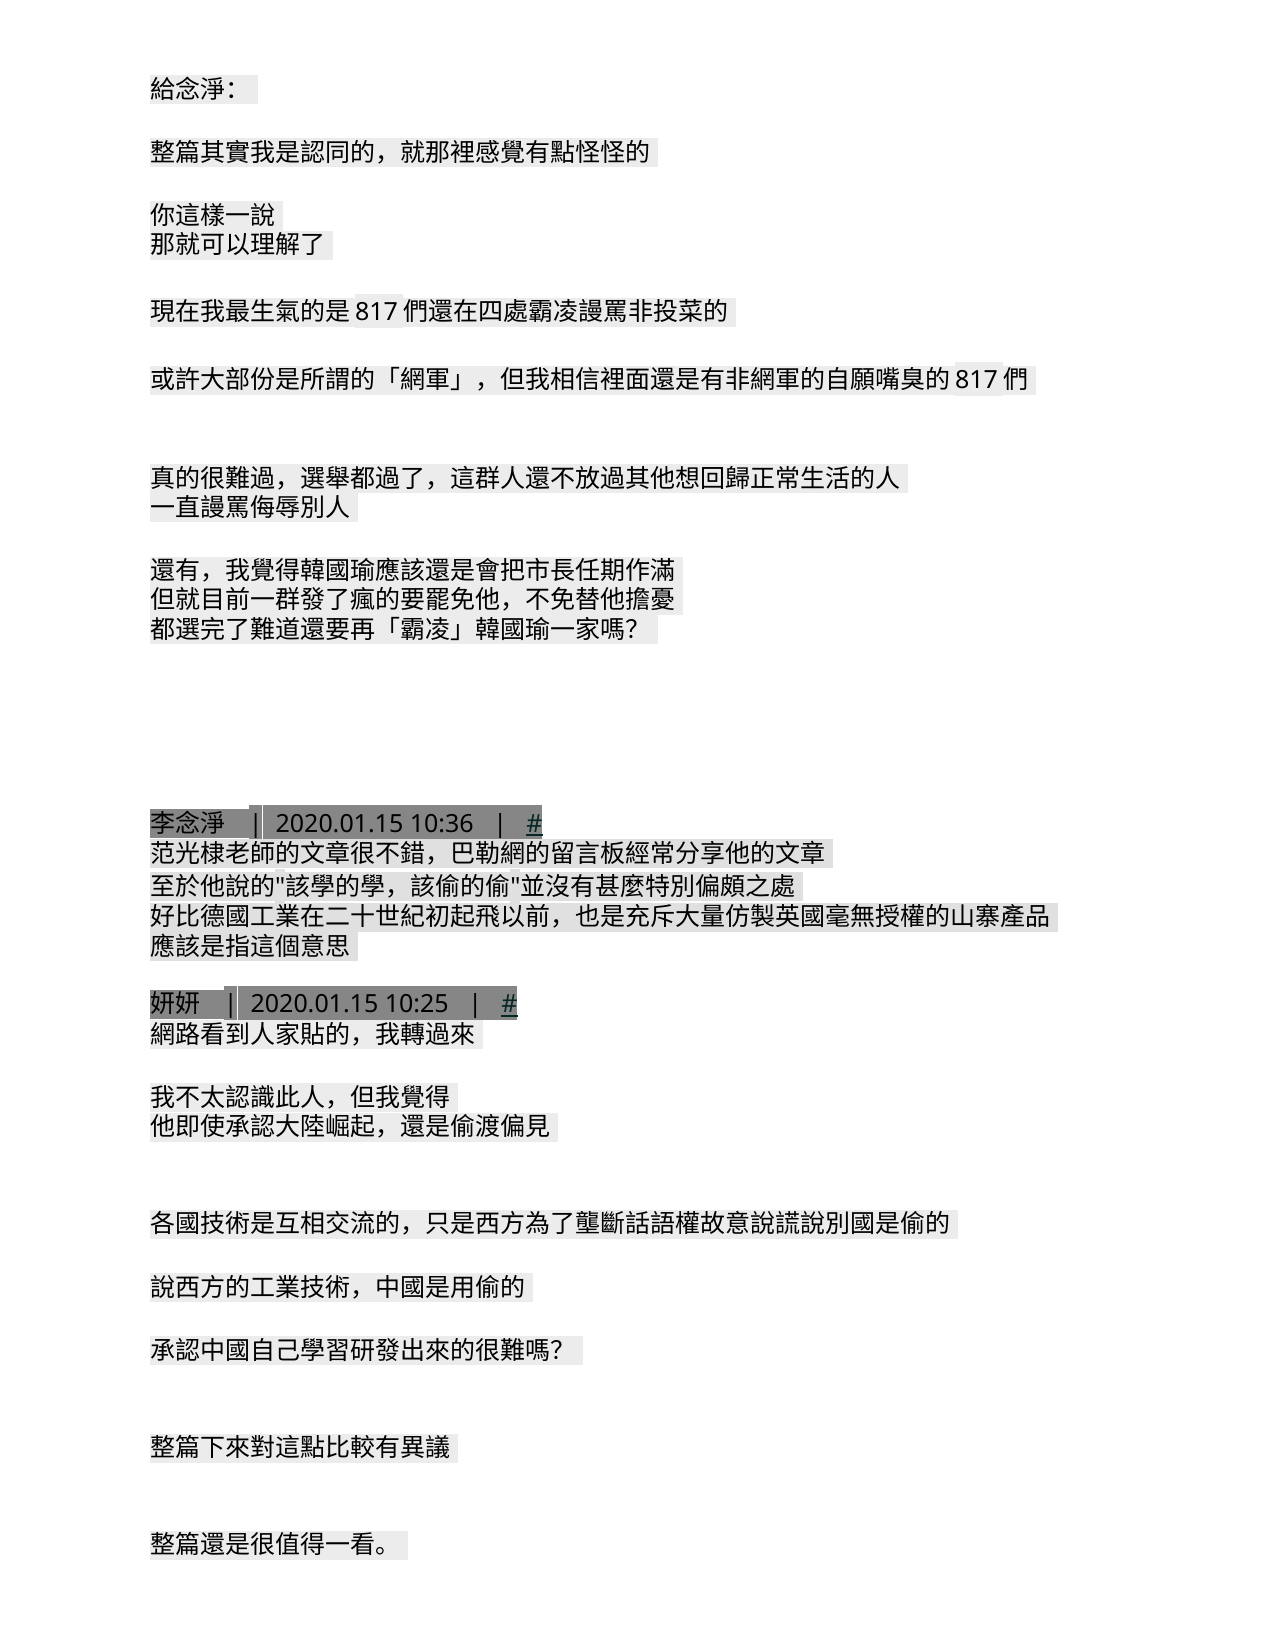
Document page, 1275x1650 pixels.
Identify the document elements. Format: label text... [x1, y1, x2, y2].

text 網路看到人家貼的，我轉過來 我不太認識此人，但我覺得 他即使承認大陸崛起，還是偷渡偏見 各國技術是互相交流的，只是西方為了壟斷話語權故意說謊說別國是偷的 說西方的工業技術，中國是用偷的 承認中國自己學習研發出來的很難嗎？ 整篇下來對這點比較有異議 整篇還是很值得一看。 [150, 1020, 1125, 1560]
text 范光棣老師的文章很不錯，巴勒網的留言板經常分享他的文章 至於他說的"該學的學，該偷的偷"並沒有甚麼特別偏頗之處 好比德國工業在二十世紀初起飛以前，也是充斥大量仿製英國毫無授權的山寨產品 應該是指這個意思 [150, 839, 1125, 961]
text 給念淨： 整篇其實我是認同的，就那裡感覺有點怪怪的 你這樣一說 那就可以理解了 現在我最生氣的是817們還在四處霸凌謾罵非投菜的 或許大部份是所謂的「網軍」，但我相信裡面還是有非網軍的自願嘴臭的817們 真的很難過，選舉都過了，這群人還不放過其他想回歸正常生活的人 一直謾罵侮辱別人 還有，我覺得韓國瑜應該還是會把市長任期作滿 但就目前一群發了瘋的要罷免他，不免替他擔憂 都選完了難道還要再「霸凌」韓國瑜一家嗎？ [150, 75, 1125, 780]
text 李念淨 | 2020.01.15 10:36 | # [150, 805, 1125, 839]
text 妍妍 | 2020.01.15 10:25 | # [150, 986, 1125, 1020]
